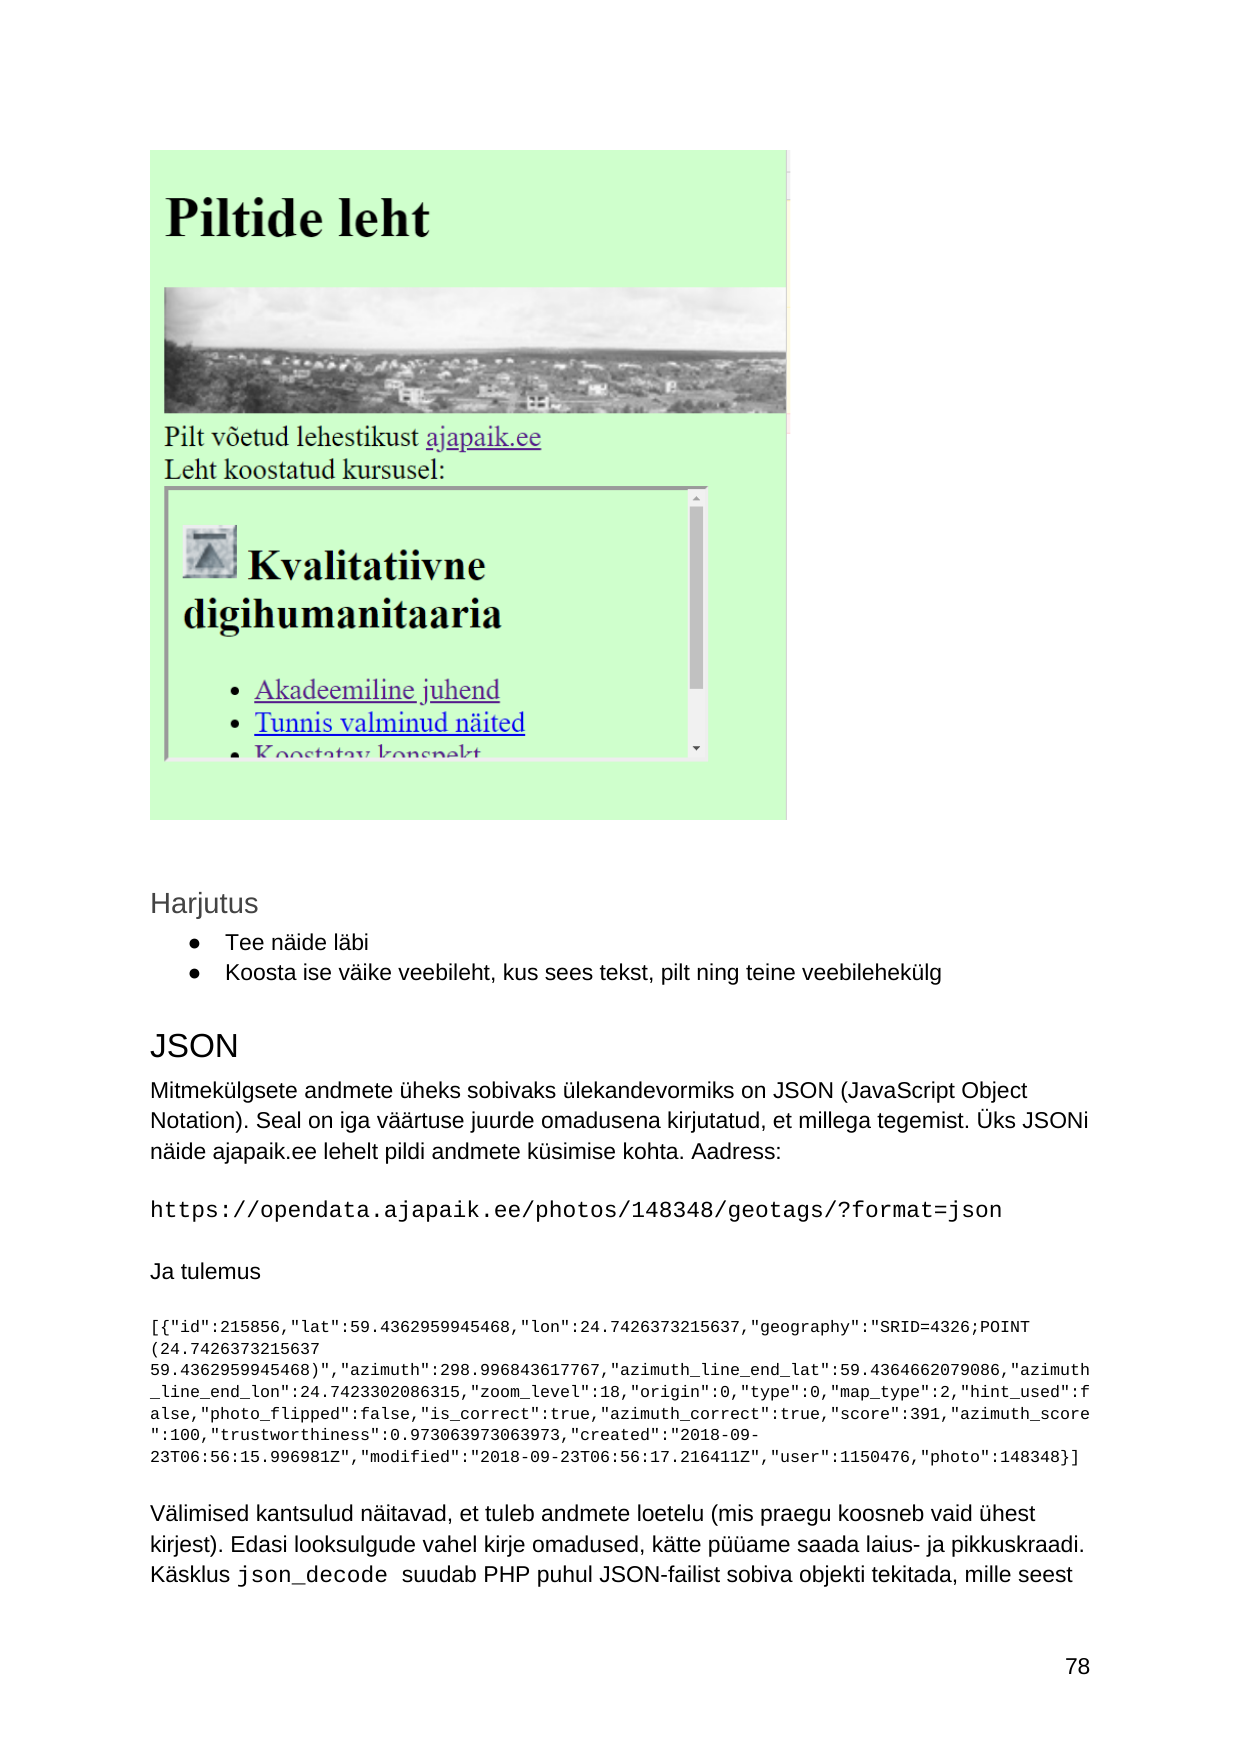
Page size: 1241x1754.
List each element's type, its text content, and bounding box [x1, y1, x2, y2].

text Välimised kantsulud näitavad, et tuleb andmete loetelu (mis praegu koosneb vaid ühest kirjest). Edasi looksulgude vahel kirje omadused, kätte püüame saada laius- ja pikkuskraadi. Käsklus json_decode suudab PHP puhul JSON-failist sobiva objekti tekitada, mille seest [150, 1500, 1090, 1589]
subtitle Harjutus [150, 887, 1090, 920]
text https://opendata.ajapaik.ee/photos/148348/geotags/?format=json [150, 1198, 1090, 1224]
list Koosta ise väike veebileht, kus sees tekst, pilt ning teine veebilehekülg [187, 959, 1090, 985]
list Tee näide läbi [187, 928, 1090, 955]
text Ja tulemus [150, 1258, 1090, 1284]
text Mitmekülgsete andmete üheks sobivaks ülekandevormiks on JSON (JavaScript Object Notation). Seal on iga väärtuse juurde omadusena kirjutatud, et millega tegemist. Üks JSONi näide ajapaik.ee lehelt pildi andmete küsimise kohta. Aadress: [150, 1077, 1090, 1164]
text [{"id":215856,"lat":59.4362959945468,"lon":24.7426373215637,"geography":"SRID=4326;POINT (24.7426373215637 59.4362959945468)","azimuth":298.996843617767,"azimuth_line_end_lat":59.4364662079086,"azimuth_line_end_lon":24.7423302086315,"zoom_level":18,"origin":0,"type":0,"map_type":2,"hint_used":false,"photo_flipped":false,"is_correct":true,"azimuth_correct":true,"score":391,"azimuth_score":100,"trustworthiness":0.973063973063973,"created":"2018-09-23T06:56:15.996981Z","modified":"2018-09-23T06:56:17.216411Z","user":1150476,"photo":148348}] [150, 1318, 1090, 1467]
picture [150, 150, 791, 820]
subtitle JSON [150, 1026, 1090, 1065]
